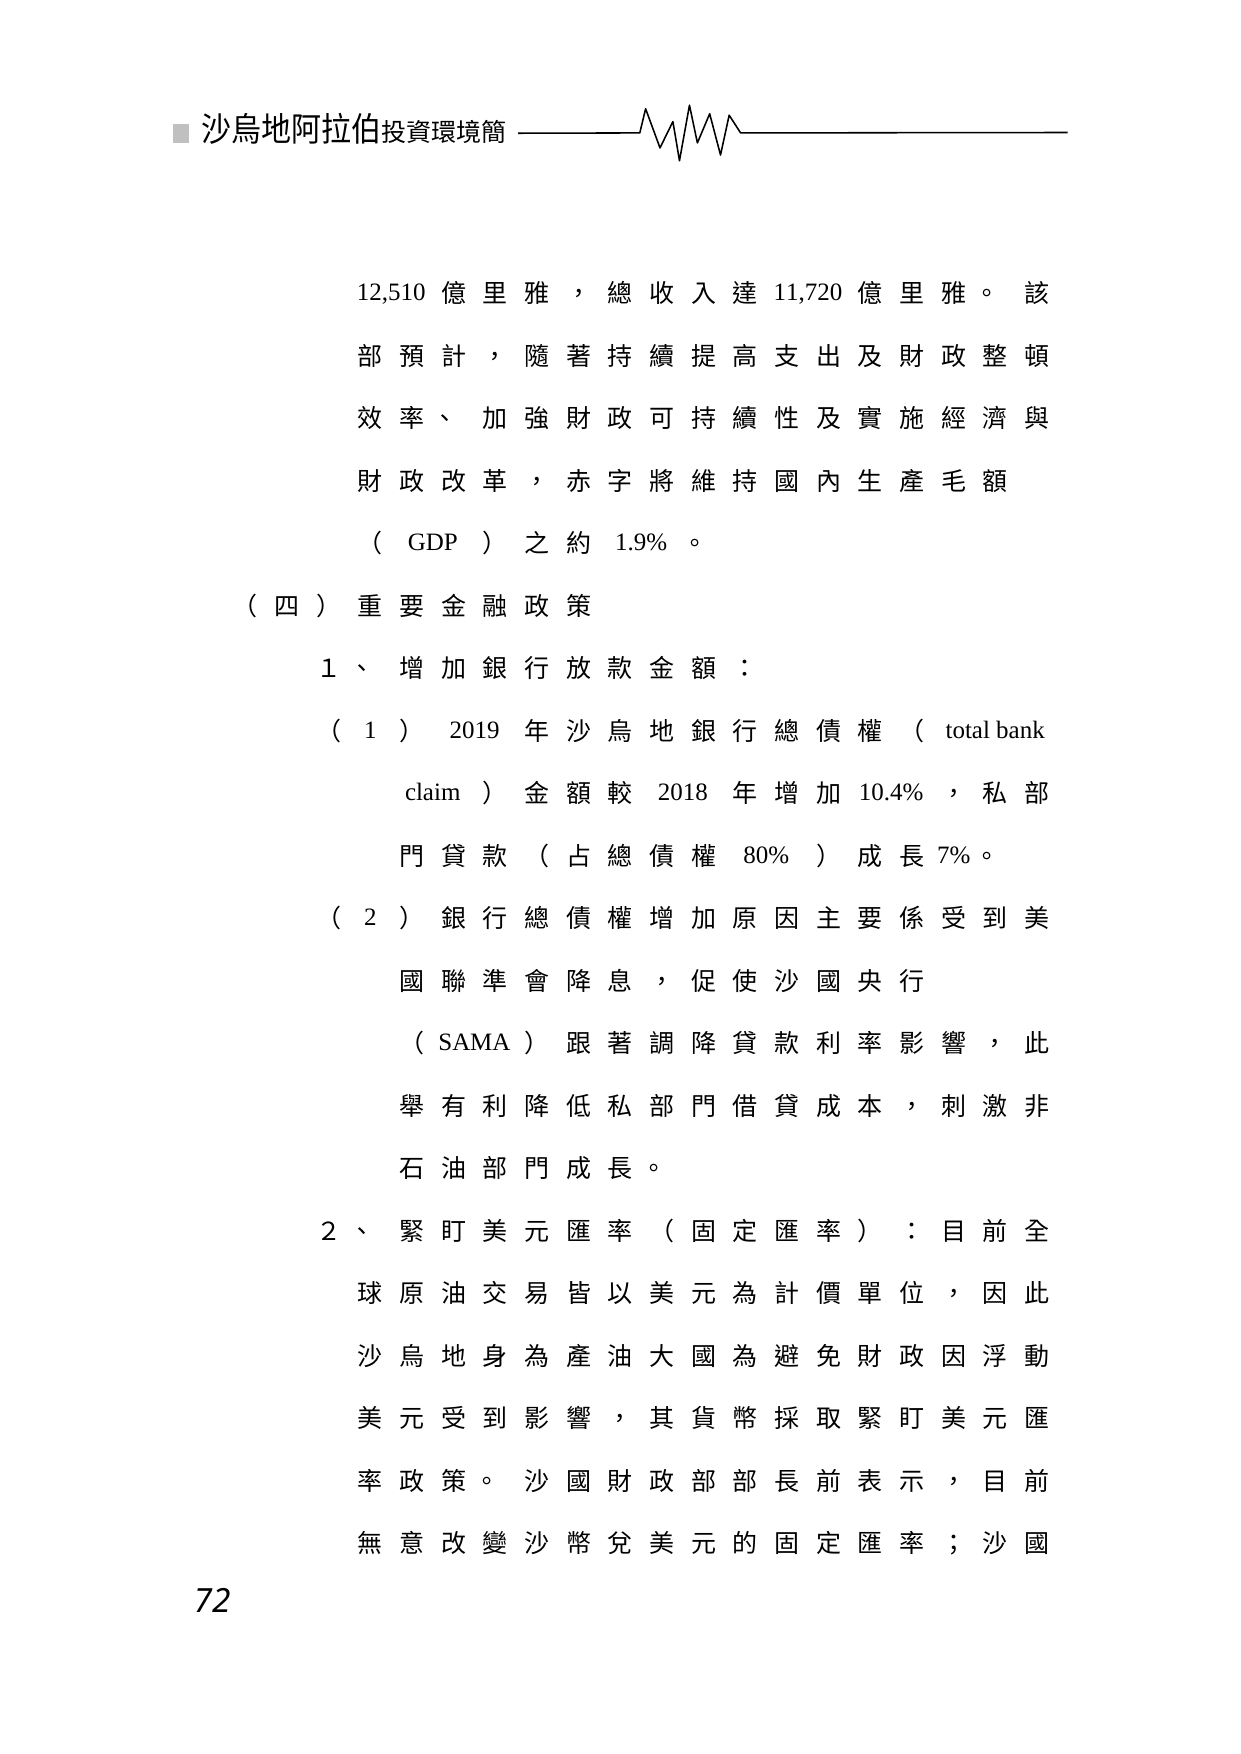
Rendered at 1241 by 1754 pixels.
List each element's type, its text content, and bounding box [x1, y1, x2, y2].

text （1）2019年沙烏地銀行總債權（total bank claim）金額較2018年增加10.4%，私部門貸款（占總債權80%）成長7%。 [306, 688, 1058, 875]
text 12,510億里雅，總收入達11,720億里雅。該部預計，隨著持續提高支出及財政整頓效率、加強財政可持續性及實施經濟與財政改革，赤字將維持國內生產毛額（GDP）之約1.9%。 [281, 250, 1058, 563]
text １、增加銀行放款金額： [281, 625, 1058, 688]
text ２、緊盯美元匯率（固定匯率）：目前全球原油交易皆以美元為計價單位，因此沙烏地身為產油大國為避免財政因浮動美元受到影響，其貨幣採取緊盯美元匯率政策。沙國財政部部長前表示，目前無意改變沙幣兌美元的固定匯率；沙國 [281, 1188, 1058, 1563]
text （2）銀行總債權增加原因主要係受到美國聯準會降息，促使沙國央行（SAMA）跟著調降貸款利率影響，此舉有利降低私部門借貸成本，刺激非石油部門成長。 [306, 875, 1058, 1188]
text （四）重要金融政策 [207, 563, 1058, 625]
